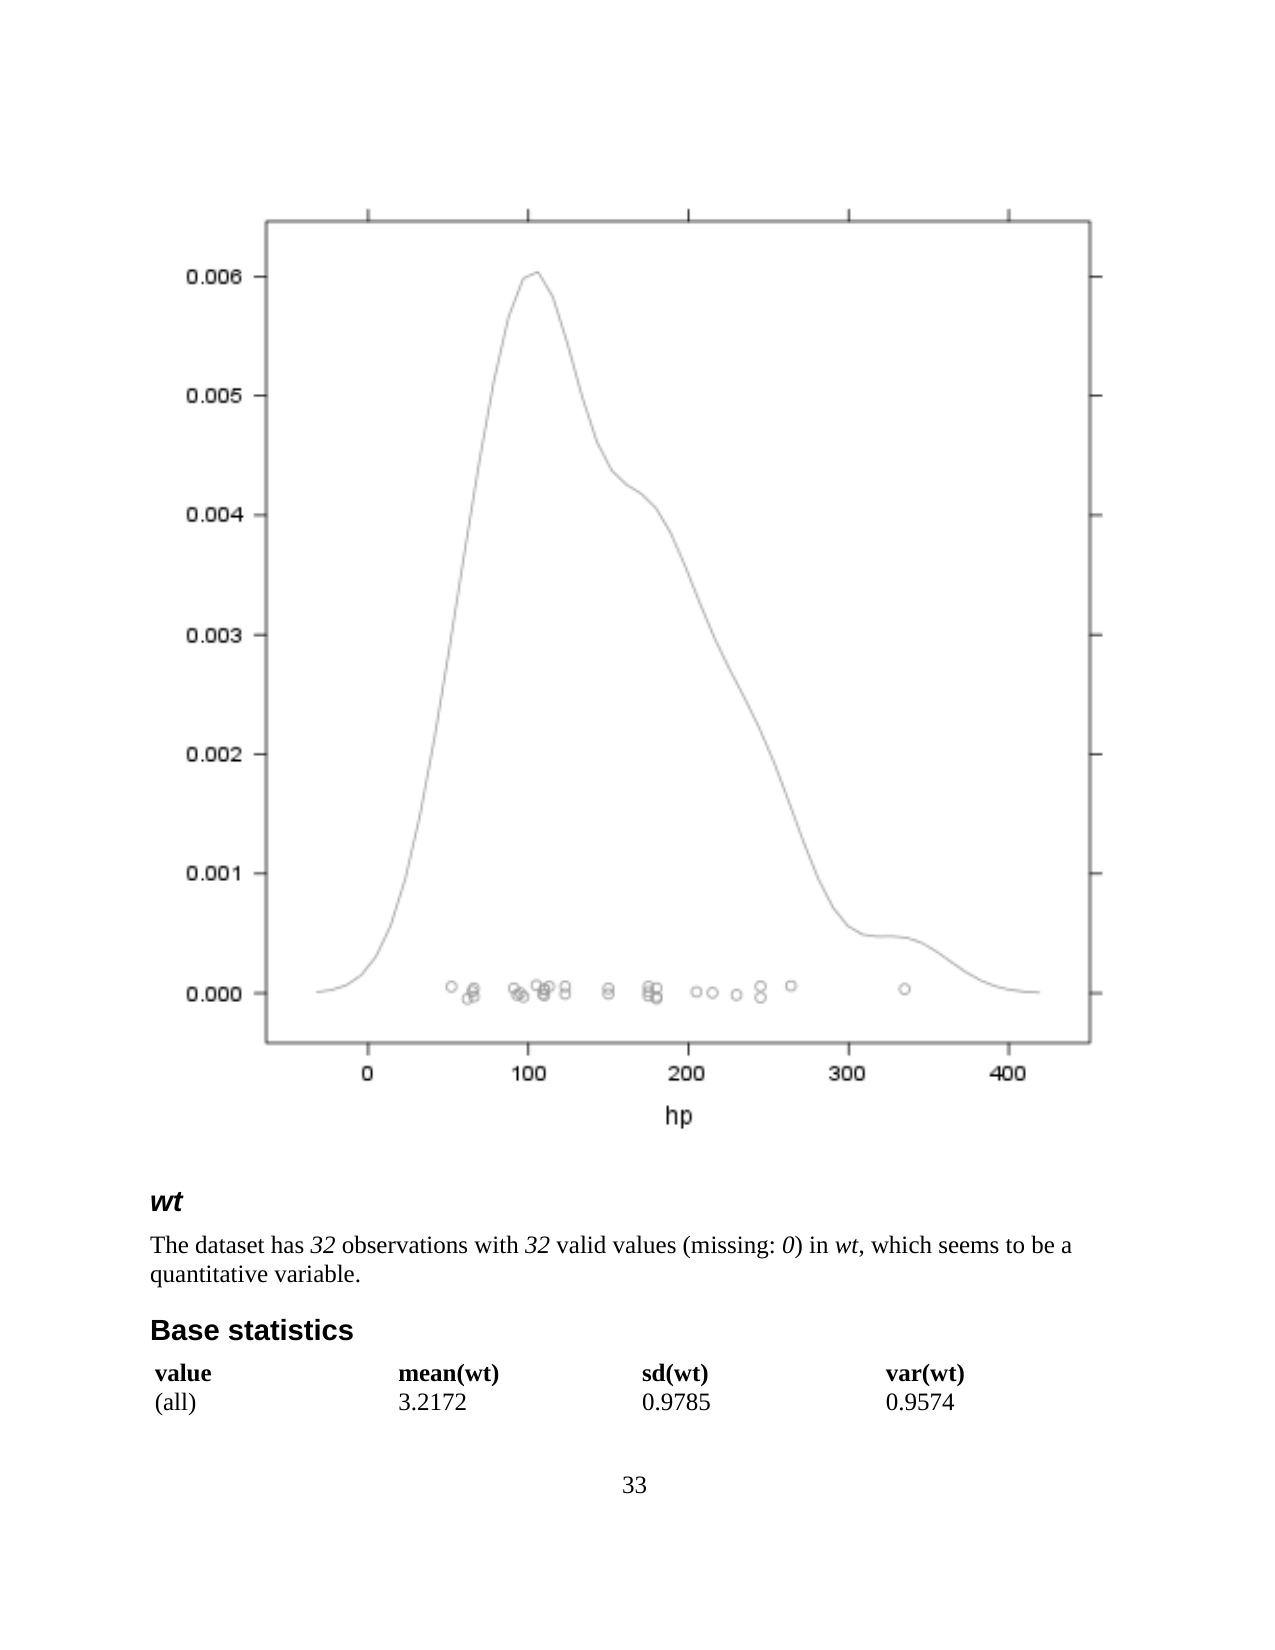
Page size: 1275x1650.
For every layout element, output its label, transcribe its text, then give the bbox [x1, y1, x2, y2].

picture [150, 150, 1150, 1150]
subtitle wt [150, 1184, 1125, 1217]
table_header var(wt) [881, 1359, 1125, 1387]
table_header mean(wt) [394, 1359, 637, 1387]
text The dataset has 32 observations with 32 valid values (missing: 0) in wt, which seems to be a quantitative variable. [150, 1230, 1125, 1287]
table_header value [150, 1359, 394, 1387]
table_header sd(wt) [638, 1359, 881, 1387]
table_cell 3.2172 [394, 1387, 637, 1416]
table_cell (all) [150, 1387, 394, 1416]
table_cell 0.9574 [881, 1387, 1125, 1416]
subtitle Base statistics [150, 1312, 1125, 1346]
table_cell 0.9785 [638, 1387, 881, 1416]
